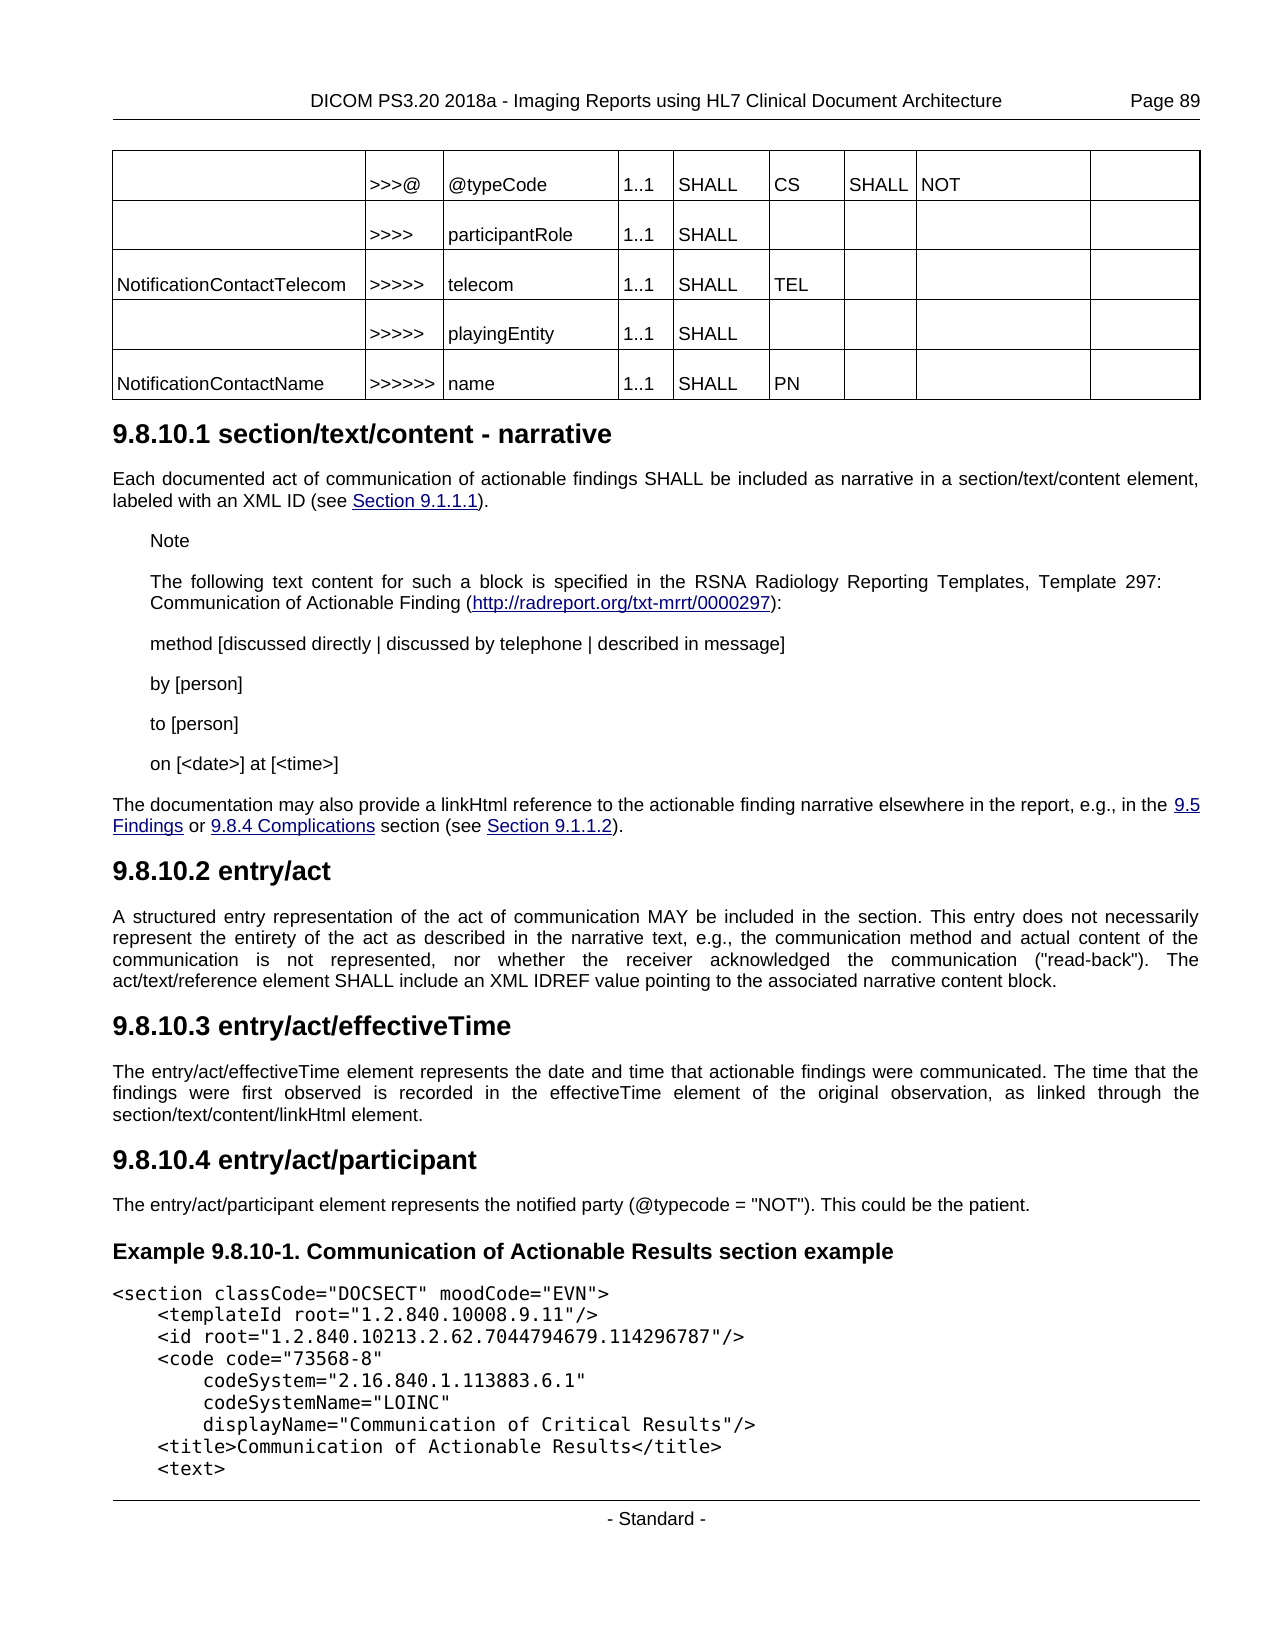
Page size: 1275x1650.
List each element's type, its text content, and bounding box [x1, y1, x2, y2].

table_cell >>>>> [366, 300, 443, 349]
table_cell [1091, 151, 1199, 200]
text by [person] [150, 673, 1162, 694]
text 9.8.10.4 entry/act/participant [112, 1144, 1200, 1175]
table_cell [917, 250, 1090, 299]
text The following text content for such a block is specified in the RSNA Radiology Reporting Templates, Template 297: Communication of Actionable Finding (http://​radreport.org/​txt-mrrt/​0000297): [150, 570, 1162, 613]
text method [discussed directly | discussed by telephone | described in message] [150, 632, 1162, 654]
table_cell [917, 350, 1090, 398]
table_cell [845, 201, 916, 249]
table_cell 1..1 [619, 201, 673, 249]
table_cell SHALL [674, 350, 769, 398]
table_cell [1091, 300, 1199, 349]
table_cell [845, 350, 916, 398]
table_cell [113, 300, 365, 349]
text Each documented act of communication of actionable findings SHALL be included as narrative in a section/text/content element, labeled with an XML ID (see Section 9.1.1.1). [112, 468, 1200, 511]
text The documentation may also provide a linkHtml reference to the actionable finding narrative elsewhere in the report, e.g., in the 9.5 Findings or 9.8.4 Complications section (see Section 9.1.1.2). [112, 793, 1200, 837]
table_cell SHALL [674, 201, 769, 249]
table_cell 1..1 [619, 151, 673, 200]
table_cell [1091, 250, 1199, 299]
table_cell TEL [770, 250, 844, 299]
table_cell SHALL [674, 151, 769, 200]
table_cell SHALL [845, 151, 916, 200]
text Example 9.8.10-1. Communication of Actionable Results section example [112, 1238, 1200, 1264]
table_cell CS [770, 151, 844, 200]
table_cell NOT [917, 151, 1090, 200]
table_cell >>>>> [366, 250, 443, 299]
text on [<date>] at [<time>] [150, 753, 1162, 775]
text 9.8.10.3 entry/act/effectiveTime [112, 1010, 1200, 1042]
text to [person] [150, 713, 1162, 734]
table_cell [1091, 201, 1199, 249]
table_cell [770, 201, 844, 249]
table_cell >>>> [366, 201, 443, 249]
table_cell Notification​Contact​Name [113, 350, 365, 398]
text 9.8.10.2 entry/act [112, 855, 1200, 887]
table_cell [770, 300, 844, 349]
table_cell >>>>>> [366, 350, 443, 398]
text <section classCode="DOCSECT" moodCode="EVN"> <templateId root="1.2.840.10008.9.11"/> <id root="1.2.840.10213.2.62.7044794679.114296787"/> <code code="73568-8" codeSystem="2.16.840.1.113883.6.1" codeSystemName="LOINC" displayName="Communication of Critical Results"/> <title>Communication of Actionable Results</title> <text> [112, 1282, 1200, 1479]
text The entry/act/participant element represents the notified party (@typecode = "NOT"). This could be the patient. [112, 1194, 1200, 1215]
table_cell [917, 201, 1090, 249]
table_cell participant​Role [444, 201, 618, 249]
table_cell 1..1 [619, 250, 673, 299]
table_cell [917, 300, 1090, 349]
table_cell >>>@ [366, 151, 443, 200]
table_cell SHALL [674, 250, 769, 299]
table_cell [845, 300, 916, 349]
table_cell name [444, 350, 618, 398]
table_cell telecom [444, 250, 618, 299]
table_cell 1..1 [619, 300, 673, 349]
table_cell playing​Entity [444, 300, 618, 349]
text The entry/act/effectiveTime element represents the date and time that actionable findings were communicated. The time that the findings were first observed is recorded in the effectiveTime element of the original observation, as linked through the section/text/content/linkHtml element. [112, 1060, 1200, 1125]
table_cell SHALL [674, 300, 769, 349]
table_cell 1..1 [619, 350, 673, 398]
table_cell [113, 201, 365, 249]
text Note [150, 530, 1162, 552]
text A structured entry representation of the act of communication MAY be included in the section. This entry does not necessarily represent the entirety of the act as described in the narrative text, e.g., the communication method and actual content of the communication is not represented, nor whether the receiver acknowledged the communication ("read-back"). The act/text/reference element SHALL include an XML IDREF value pointing to the associated narrative content block. [112, 905, 1200, 992]
text 9.8.10.1 section/text/content - narrative [112, 418, 1200, 449]
table_cell [1091, 350, 1199, 398]
table_cell PN [770, 350, 844, 398]
table_cell Notification​Contact​Telecom [113, 250, 365, 299]
table_cell @typeCode [444, 151, 618, 200]
table_cell [845, 250, 916, 299]
table_cell [113, 151, 365, 200]
